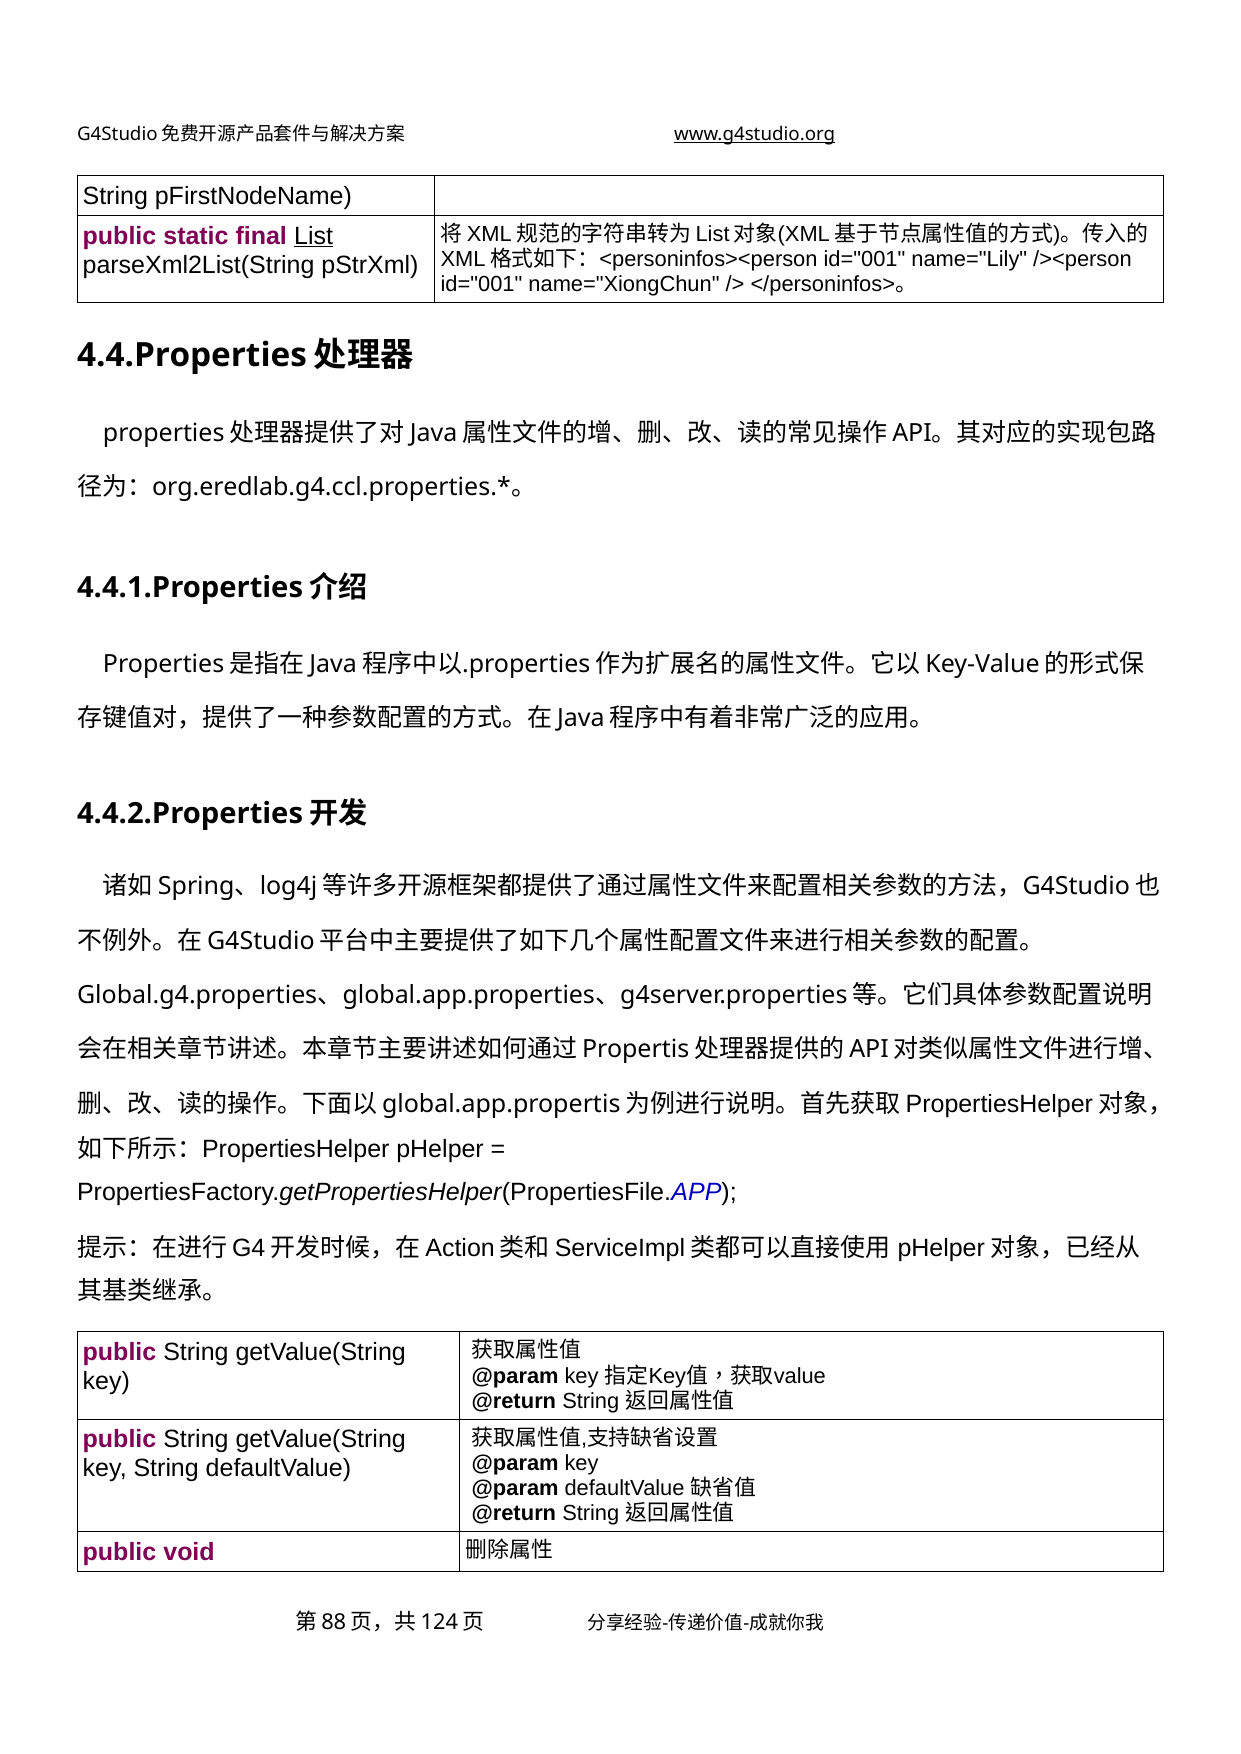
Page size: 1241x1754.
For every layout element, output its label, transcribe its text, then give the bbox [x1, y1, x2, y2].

subtitle 4.4.Properties处理器 [77, 327, 1163, 376]
table_header 获取属性值 @param key 指定Key值，获取value @return String 返回属性值 [460, 1332, 1163, 1419]
text Properties是指在Java程序中以.properties作为扩展名的属性文件。它以Key-Value的形式保存键值对，提供了一种参数配置的方式。在Java程序中有着非常广泛的应用。 [77, 643, 1163, 734]
table_cell 获取属性值,支持缺省设置 @param key @param defaultValue 缺省值 @return String 返回属性值 [460, 1420, 1163, 1531]
table_cell [435, 176, 1163, 215]
table_header public String getValue(String key) [78, 1332, 459, 1419]
table_cell 删除属性 [460, 1532, 1163, 1571]
table_cell String pFirstNodeName) [78, 176, 434, 215]
text 诸如Spring、log4j等许多开源框架都提供了通过属性文件来配置相关参数的方法，G4Studio也不例外。在G4Studio平台中主要提供了如下几个属性配置文件来进行相关参数的配置。Global.g4.properties、global.app.properties、g4server.properties等。它们具体参数配置说明会在相关章节讲述。本章节主要讲述如何通过Propertis处理器提供的API对类似属性文件进行增、删、改、读的操作。下面以global.app.propertis为例进行说明。首先获取PropertiesHelper对象，如下所示：PropertiesHelper pHelper = PropertiesFactory.getPropertiesHelper(PropertiesFile.APP); [77, 866, 1163, 1206]
text 提示：在进行G4开发时候，在Action类和ServiceImpl类都可以直接使用 pHelper对象，已经从其基类继承。 [77, 1233, 1163, 1304]
subtitle 4.4.1.Properties介绍 [77, 559, 1163, 607]
table_cell public void [78, 1532, 459, 1571]
table_cell public String getValue(String key, String defaultValue) [78, 1420, 459, 1531]
subtitle 4.4.2.Properties开发 [77, 790, 1163, 832]
text properties处理器提供了对Java属性文件的增、删、改、读的常见操作API。其对应的实现包路径为：org.eredlab.g4.ccl.properties.*。 [77, 412, 1163, 503]
table_cell 将XML规范的字符串转为List对象(XML基于节点属性值的方式)。传入的XML格式如下：<personinfos><person id="001" name="Lily" /><person id="001" name="XiongChun" /> </personinfos>。 [435, 216, 1163, 302]
table_cell public static final List parseXml2List(String pStrXml) [78, 216, 434, 302]
